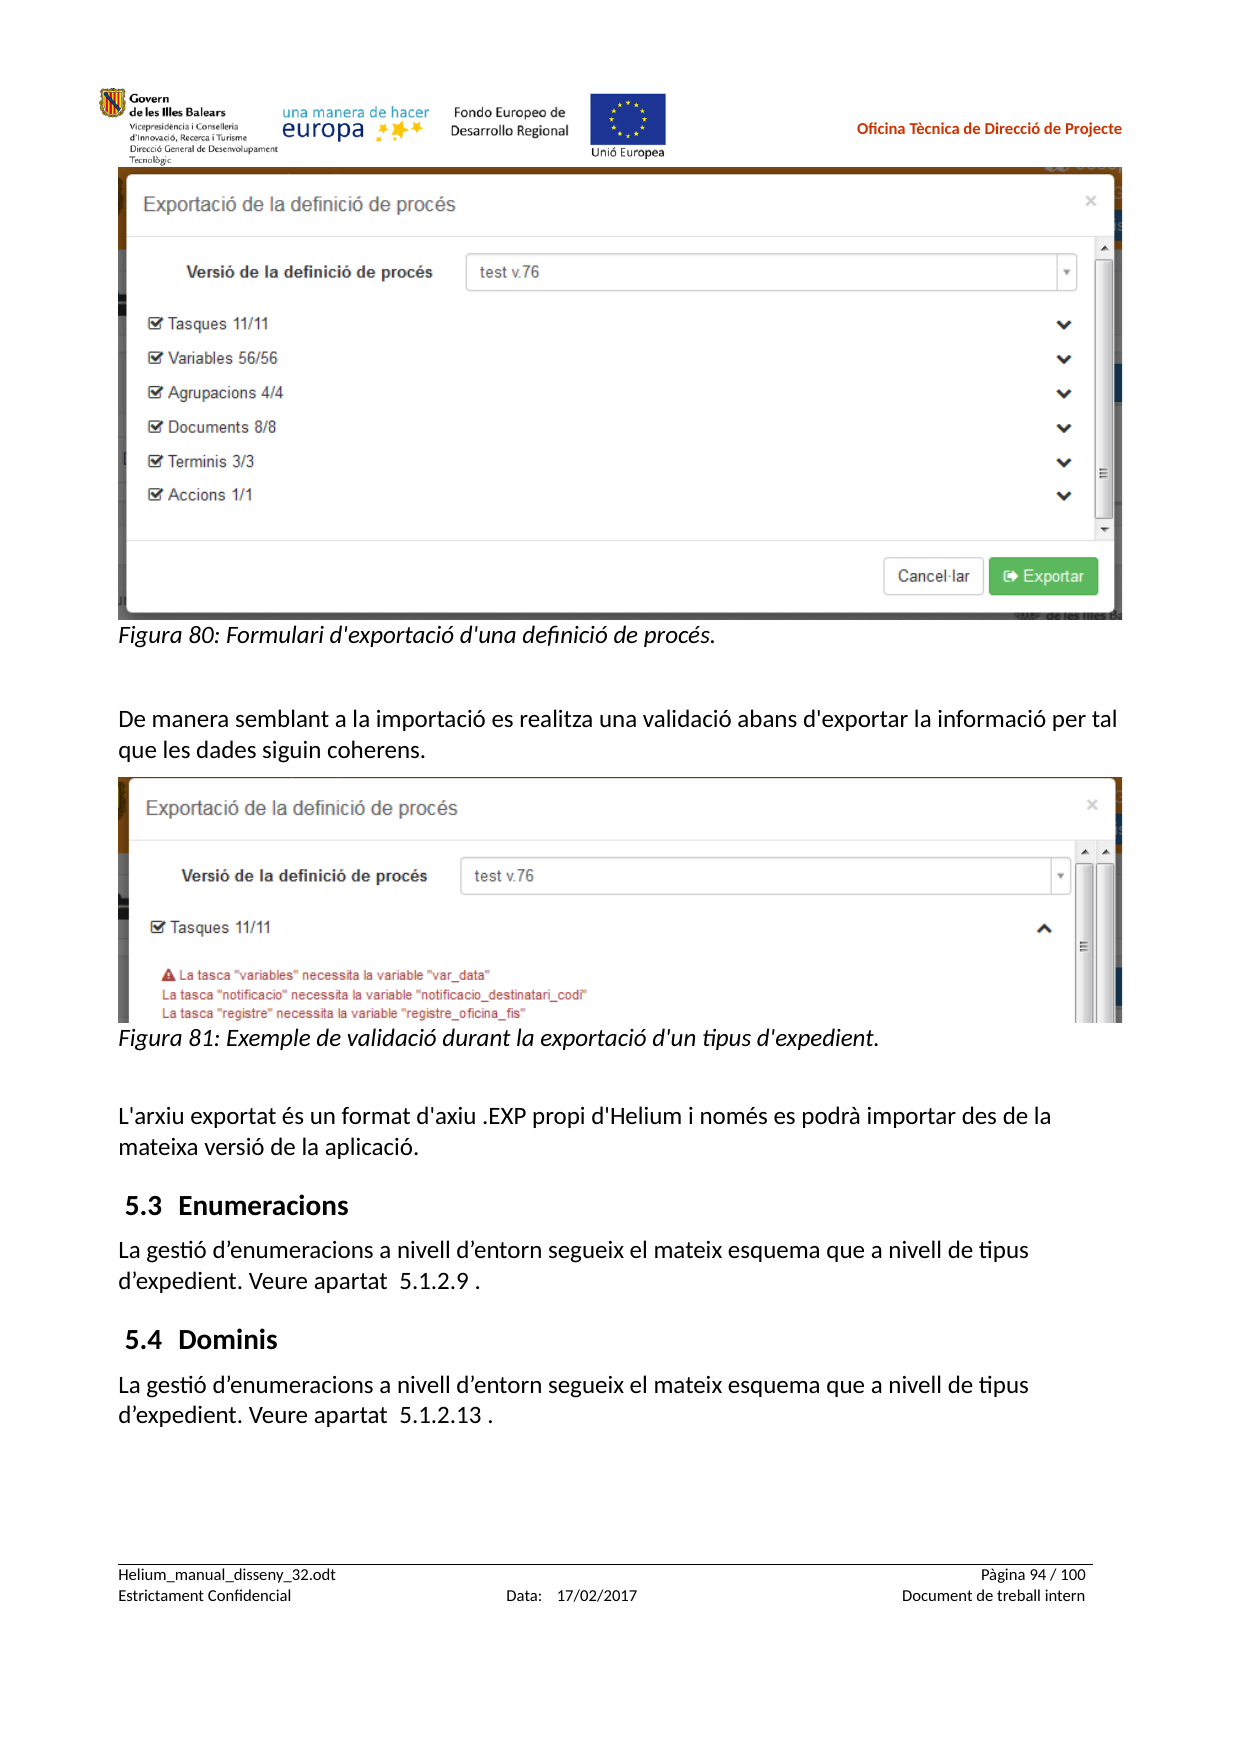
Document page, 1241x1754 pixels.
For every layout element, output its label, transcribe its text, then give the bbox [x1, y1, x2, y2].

text Figura 80: Formulari d'exportació d'una definició de procés. [118, 620, 1122, 650]
text La gestió d’enumeracions a nivell d’entorn segueix el mateix esquema que a nivell de tipus d’expedient. Veure apartat 5.1.2.9. [118, 1235, 1122, 1296]
picture [118, 167, 1123, 620]
picture [118, 777, 1123, 1023]
text De manera semblant a la importació es realitza una validació abans d'exportar la informació per tal que les dades siguin coherens. [118, 704, 1122, 765]
picture [99, 87, 668, 166]
text L'arxiu exportat és un format d'axiu .EXP propi d'Helium i només es podrà importar des de la mateixa versió de la aplicació. [118, 1101, 1122, 1162]
subtitle Dominis [118, 1321, 1122, 1356]
subtitle Enumeracions [118, 1187, 1122, 1222]
text La gestió d’enumeracions a nivell d’entorn segueix el mateix esquema que a nivell de tipus d’expedient. Veure apartat 5.1.2.13. [118, 1369, 1122, 1430]
text Figura 81: Exemple de validació durant la exportació d'un tipus d'expedient. [118, 1023, 1122, 1053]
